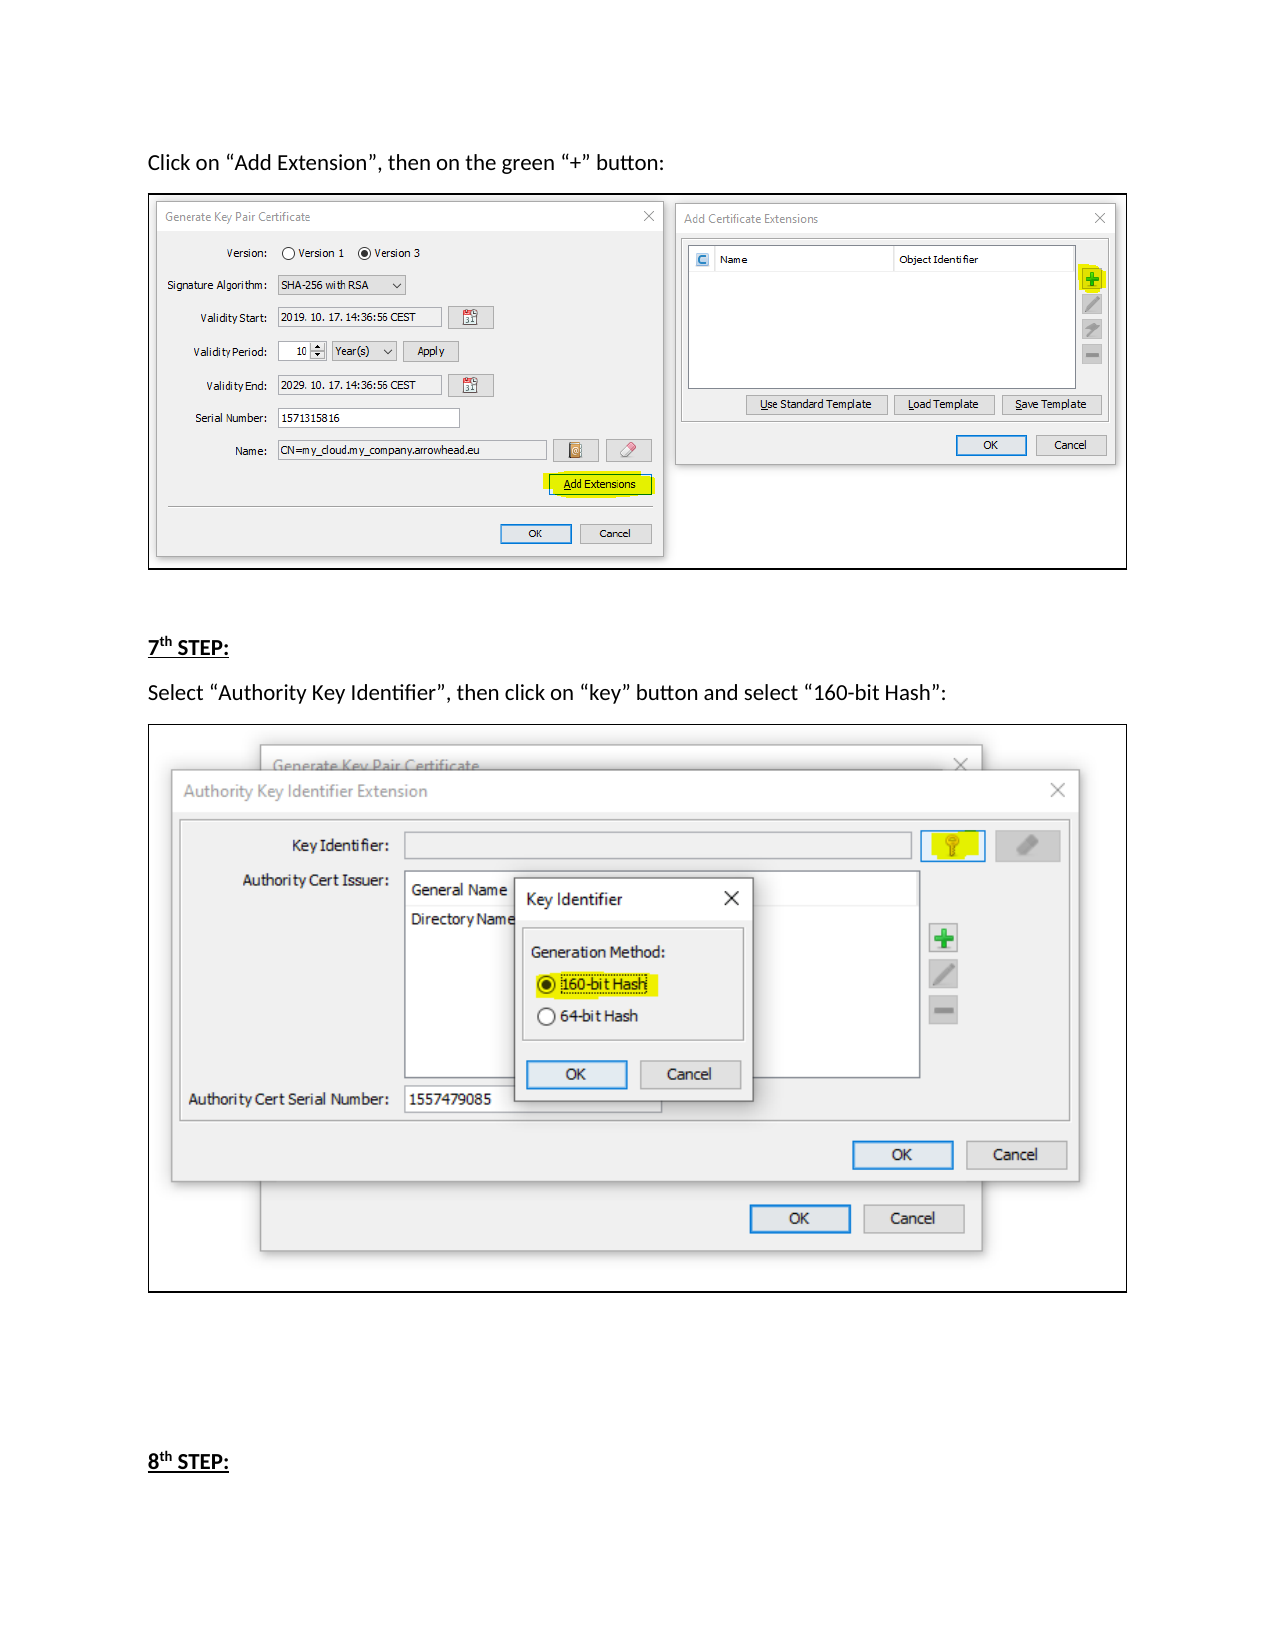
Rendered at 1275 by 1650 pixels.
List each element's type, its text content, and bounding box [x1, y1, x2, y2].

text 7th STEP: [148, 633, 1127, 661]
text Click on “Add Extension”, then on the green “+” button: [148, 148, 1127, 176]
text Select “Authority Key Identifier”, then click on “key” button and select “160-bit Hash”: [148, 678, 1127, 706]
text 8th STEP: [148, 1447, 1127, 1475]
